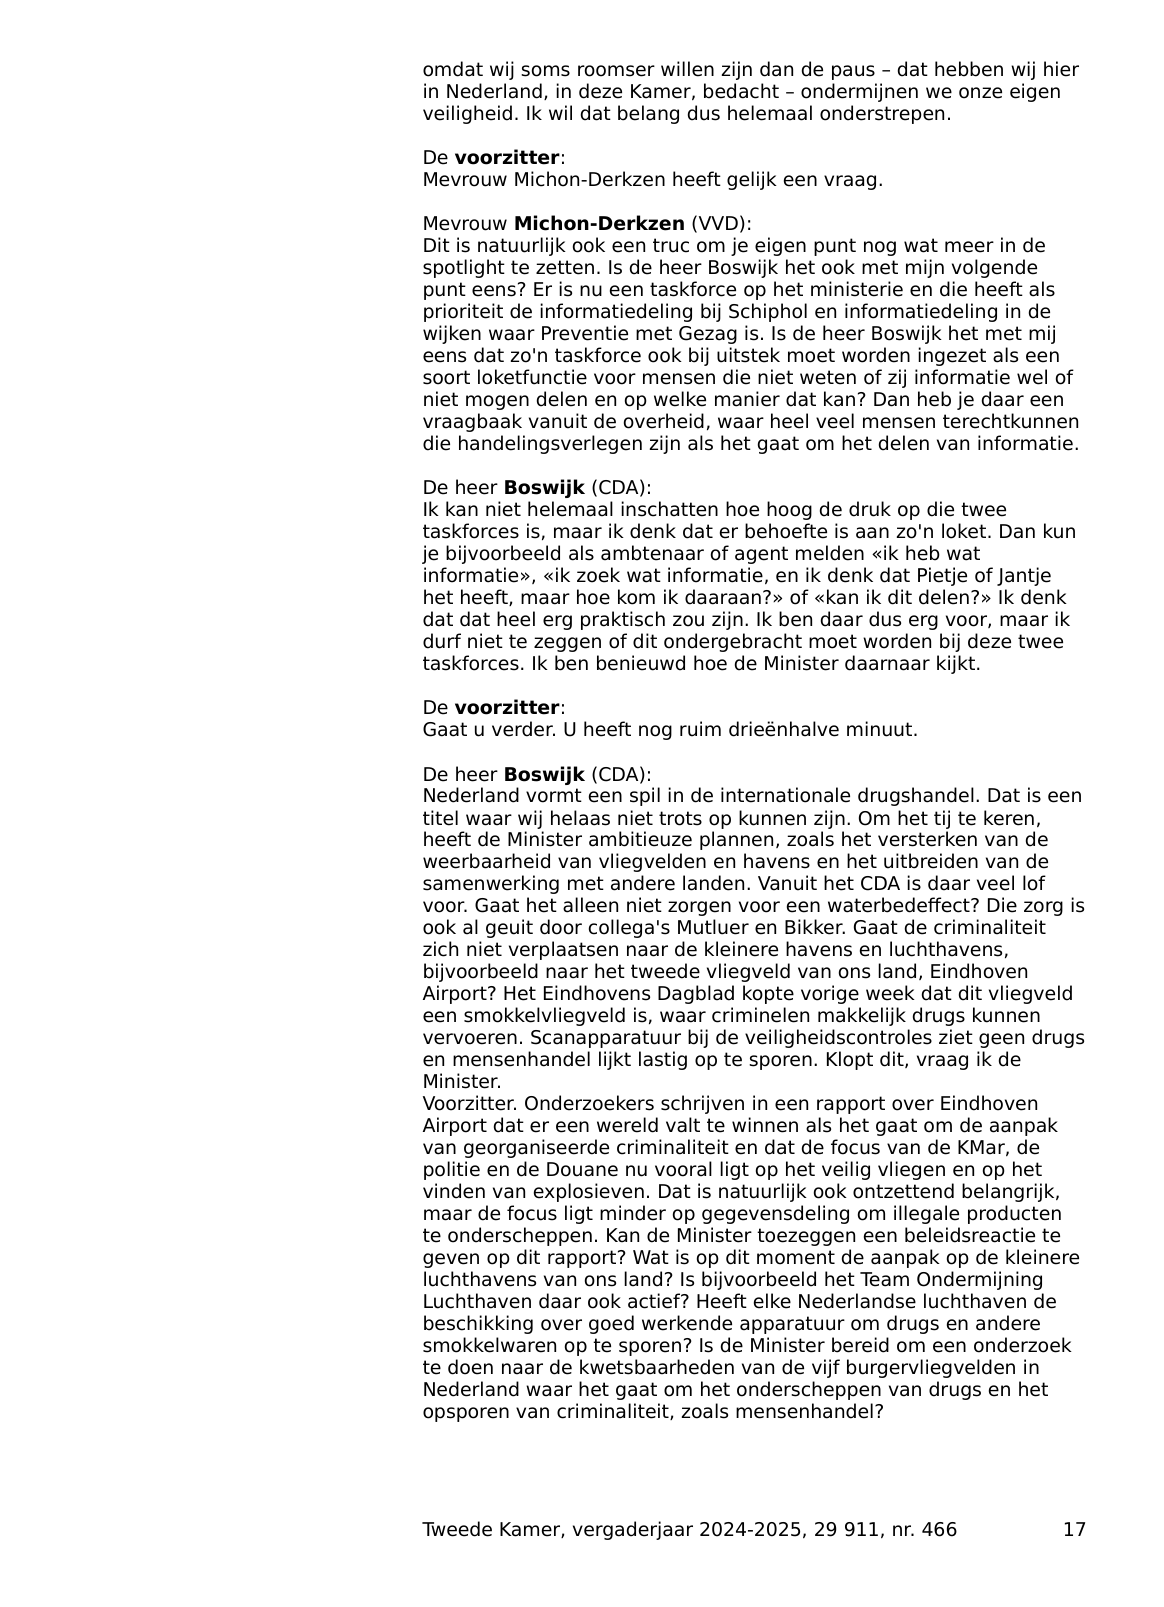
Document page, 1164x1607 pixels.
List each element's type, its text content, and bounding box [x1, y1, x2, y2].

text Mevrouw Michon-Derkzen (VVD): [422, 213, 1087, 235]
text omdat wij soms roomser willen zijn dan de paus – dat hebben wij hier in Nederland, in deze Kamer, bedacht – ondermijnen we onze eigen veiligheid. Ik wil dat belang dus helemaal onderstrepen. [422, 59, 1087, 125]
text De heer Boswijk (CDA): [422, 763, 1087, 785]
text Gaat u verder. U heeft nog ruim drieënhalve minuut. [422, 719, 1087, 741]
text De voorzitter: [422, 147, 1087, 169]
text Nederland vormt een spil in de internationale drugshandel. Dat is een titel waar wij helaas niet trots op kunnen zijn. Om het tij te keren, heeft de Minister ambitieuze plannen, zoals het versterken van de weerbaarheid van vliegvelden en havens en het uitbreiden van de samenwerking met andere landen. Vanuit het CDA is daar veel lof voor. Gaat het alleen niet zorgen voor een waterbedeffect? Die zorg is ook al geuit door collega's Mutluer en Bikker. Gaat de criminaliteit zich niet verplaatsen naar de kleinere havens en luchthavens, bijvoorbeeld naar het tweede vliegveld van ons land, Eindhoven Airport? Het Eindhovens Dagblad kopte vorige week dat dit vliegveld een smokkelvliegveld is, waar criminelen makkelijk drugs kunnen vervoeren. Scanapparatuur bij de veiligheidscontroles ziet geen drugs en mensenhandel lijkt lastig op te sporen. Klopt dit, vraag ik de Minister. [422, 785, 1087, 1093]
text Ik kan niet helemaal inschatten hoe hoog de druk op die twee taskforces is, maar ik denk dat er behoefte is aan zo'n loket. Dan kun je bijvoorbeeld als ambtenaar of agent melden «ik heb wat informatie», «ik zoek wat informatie, en ik denk dat Pietje of Jantje het heeft, maar hoe kom ik daaraan?» of «kan ik dit delen?» Ik denk dat dat heel erg praktisch zou zijn. Ik ben daar dus erg voor, maar ik durf niet te zeggen of dit ondergebracht moet worden bij deze twee taskforces. Ik ben benieuwd hoe de Minister daarnaar kijkt. [422, 499, 1087, 675]
text Dit is natuurlijk ook een truc om je eigen punt nog wat meer in de spotlight te zetten. Is de heer Boswijk het ook met mijn volgende punt eens? Er is nu een taskforce op het ministerie en die heeft als prioriteit de informatiedeling bij Schiphol en informatiedeling in de wijken waar Preventie met Gezag is. Is de heer Boswijk het met mij eens dat zo'n taskforce ook bij uitstek moet worden ingezet als een soort loketfunctie voor mensen die niet weten of zij informatie wel of niet mogen delen en op welke manier dat kan? Dan heb je daar een vraagbaak vanuit de overheid, waar heel veel mensen terechtkunnen die handelingsverlegen zijn als het gaat om het delen van informatie. [422, 235, 1087, 455]
text De voorzitter: [422, 697, 1087, 719]
text De heer Boswijk (CDA): [422, 477, 1087, 499]
text Voorzitter. Onderzoekers schrijven in een rapport over Eindhoven Airport dat er een wereld valt te winnen als het gaat om de aanpak van georganiseerde criminaliteit en dat de focus van de KMar, de politie en de Douane nu vooral ligt op het veilig vliegen en op het vinden van explosieven. Dat is natuurlijk ook ontzettend belangrijk, maar de focus ligt minder op gegevensdeling om illegale producten te onderscheppen. Kan de Minister toezeggen een beleidsreactie te geven op dit rapport? Wat is op dit moment de aanpak op de kleinere luchthavens van ons land? Is bijvoorbeeld het Team Ondermijning Luchthaven daar ook actief? Heeft elke Nederlandse luchthaven de beschikking over goed werkende apparatuur om drugs en andere smokkelwaren op te sporen? Is de Minister bereid om een onderzoek te doen naar de kwetsbaarheden van de vijf burgervliegvelden in Nederland waar het gaat om het onderscheppen van drugs en het opsporen van criminaliteit, zoals mensenhandel? [422, 1093, 1087, 1423]
text Mevrouw Michon-Derkzen heeft gelijk een vraag. [422, 169, 1087, 191]
